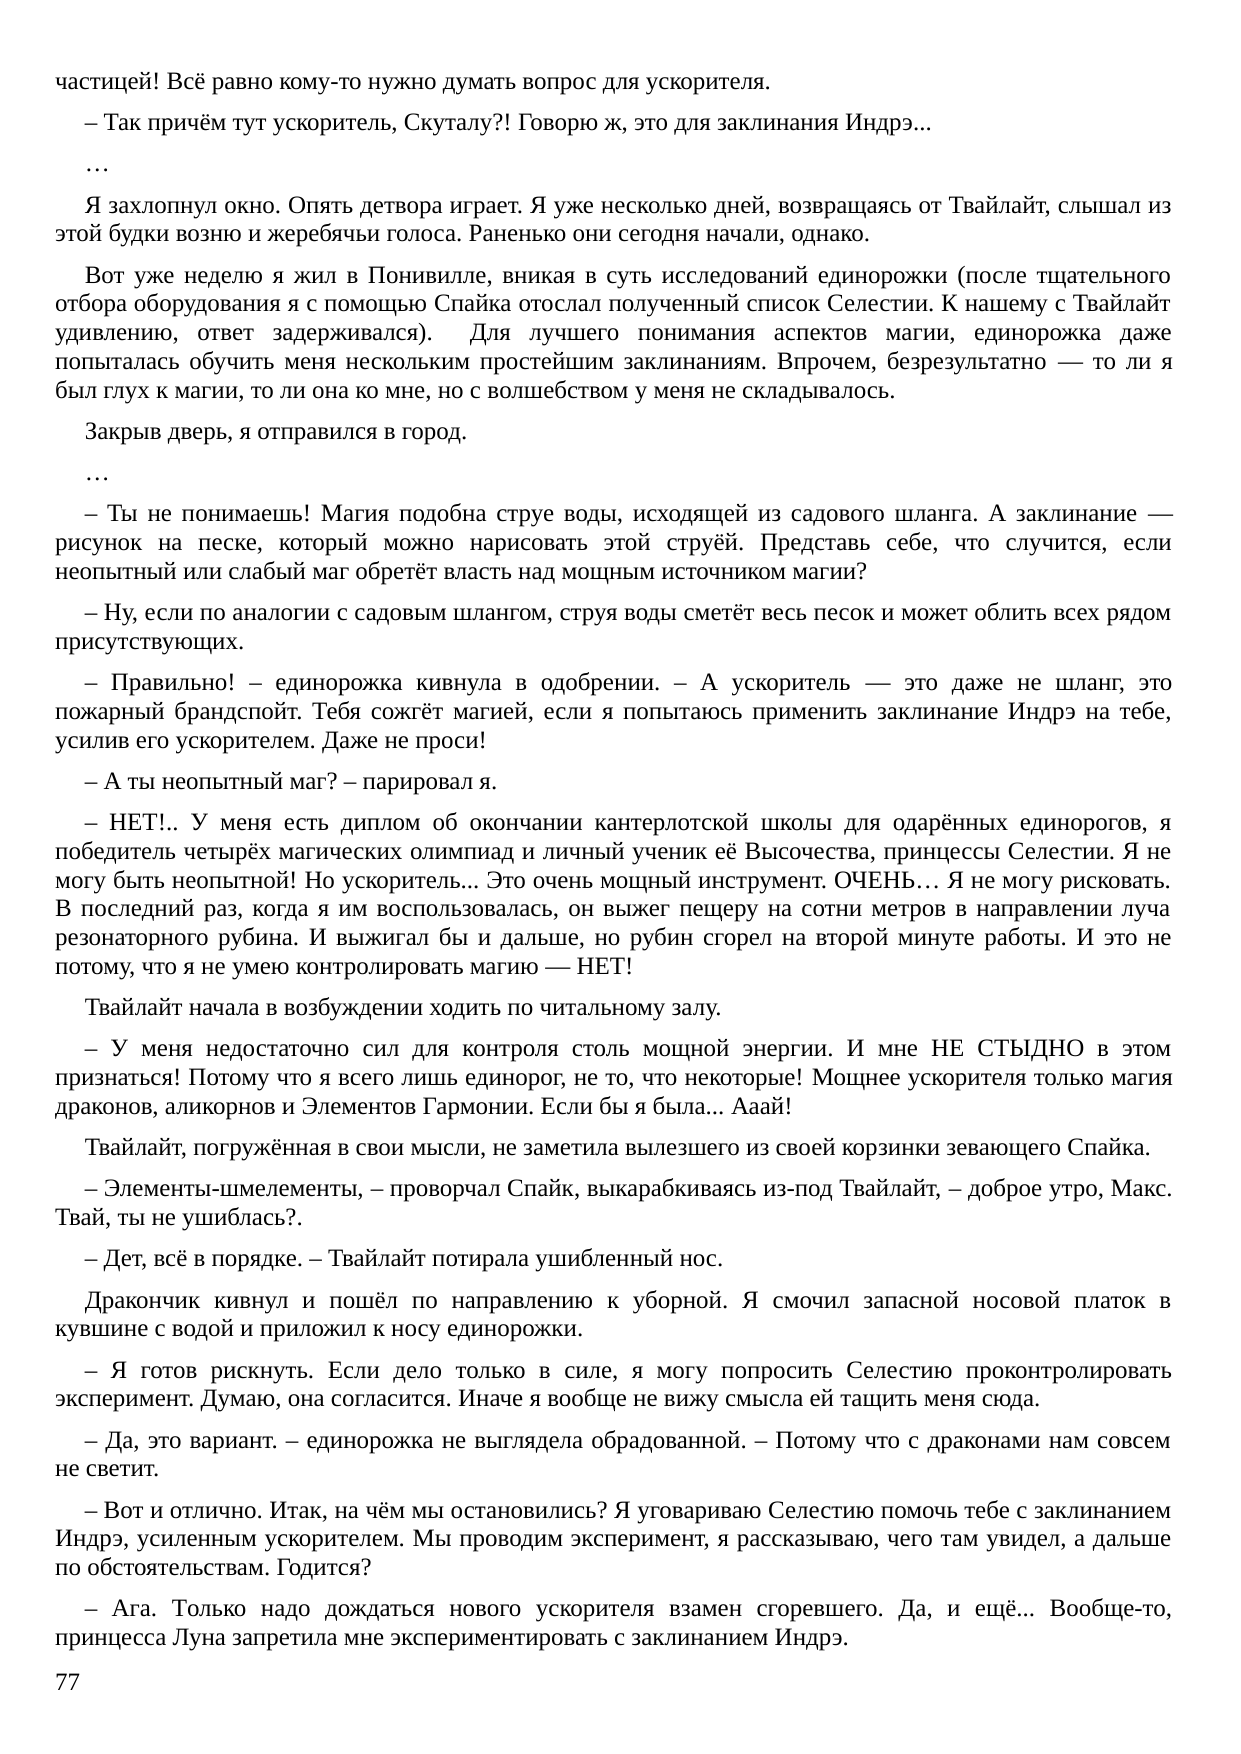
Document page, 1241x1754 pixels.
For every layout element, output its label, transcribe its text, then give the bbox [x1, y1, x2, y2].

text – Да, это вариант. – единорожка не выглядела обрадованной. – Потому что с драконами нам совсем не светит. [55, 1425, 1173, 1482]
text Закрыв дверь, я отправился в город. [55, 416, 1173, 445]
text Дракончик кивнул и пошёл по направлению к уборной. Я смочил запасной носовой платок в кувшине с водой и приложил к носу единорожки. [55, 1285, 1173, 1342]
text … [55, 148, 1173, 177]
text частицей! Всё равно кому-то нужно думать вопрос для ускорителя. [55, 66, 1173, 95]
text … [55, 457, 1173, 486]
text – Дет, всё в порядке. – Твайлайт потирала ушибленный нос. [55, 1243, 1173, 1272]
text – Я готов рискнуть. Если дело только в силе, я могу попросить Селестию проконтролировать эксперимент. Думаю, она согласится. Иначе я вообще не вижу смысла ей тащить меня сюда. [55, 1355, 1173, 1412]
text – Вот и отлично. Итак, на чём мы остановились? Я уговариваю Селестию помочь тебе с заклинанием Индрэ, усиленным ускорителем. Мы проводим эксперимент, я рассказываю, чего там увидел, а дальше по обстоятельствам. Годится? [55, 1495, 1173, 1581]
text – Ну, если по аналогии с садовым шлангом, струя воды сметёт весь песок и может облить всех рядом присутствующих. [55, 597, 1173, 655]
text – Так причём тут ускоритель, Скуталу?! Говорю ж, это для заклинания Индрэ... [55, 107, 1173, 136]
text – А ты неопытный маг? – парировал я. [55, 766, 1173, 795]
text – Ты не понимаешь! Магия подобна струе воды, исходящей из садового шланга. А заклинание — рисунок на песке, который можно нарисовать этой струёй. Представь себе, что случится, если неопытный или слабый маг обретёт власть над мощным источником магии? [55, 498, 1173, 585]
text – НЕТ!.. У меня есть диплом об окончании кантерлотской школы для одарённых единорогов, я победитель четырёх магических олимпиад и личный ученик её Высочества, принцессы Селестии. Я не могу быть неопытной! Но ускоритель... Это очень мощный инструмент. ОЧЕНЬ… Я не могу рисковать. В последний раз, когда я им воспользовалась, он выжег пещеру на сотни метров в направлении луча резонаторного рубина. И выжигал бы и дальше, но рубин сгорел на второй минуте работы. И это не потому, что я не умею контролировать магию — НЕТ! [55, 807, 1173, 980]
text – Ага. Только надо дождаться нового ускорителя взамен сгоревшего. Да, и ещё... Вообще-то, принцесса Луна запретила мне экспериментировать с заклинанием Индрэ. [55, 1593, 1173, 1651]
text Вот уже неделю я жил в Понивилле, вникая в суть исследований единорожки (после тщательного отбора оборудования я с помощью Спайка отослал полученный список Селестии. К нашему с Твайлайт удивлению, ответ задерживался). Для лучшего понимания аспектов магии, единорожка даже попыталась обучить меня нескольким простейшим заклинаниям. Впрочем, безрезультатно — то ли я был глух к магии, то ли она ко мне, но с волшебством у меня не складывалось. [55, 260, 1173, 403]
text – Правильно! – единорожка кивнула в одобрении. – А ускоритель — это даже не шланг, это пожарный брандспойт. Тебя сожгёт магией, если я попытаюсь применить заклинание Индрэ на тебе, усилив его ускорителем. Даже не проси! [55, 667, 1173, 753]
text Я захлопнул окно. Опять детвора играет. Я уже несколько дней, возвращаясь от Твайлайт, слышал из этой будки возню и жеребячьи голоса. Раненько они сегодня начали, однако. [55, 190, 1173, 247]
text Твайлайт начала в возбуждении ходить по читальному залу. [55, 992, 1173, 1021]
text – Элементы-шмелементы, – проворчал Спайк, выкарабкиваясь из-под Твайлайт, – доброе утро, Макс. Твай, ты не ушиблась?. [55, 1173, 1173, 1231]
text – У меня недостаточно сил для контроля столь мощной энергии. И мне НЕ СТЫДНО в этом признаться! Потому что я всего лишь единорог, не то, что некоторые! Мощнее ускорителя только магия драконов, аликорнов и Элементов Гармонии. Если бы я была... Ааай! [55, 1033, 1173, 1120]
text Твайлайт, погружённая в свои мысли, не заметила вылезшего из своей корзинки зевающего Спайка. [55, 1132, 1173, 1161]
